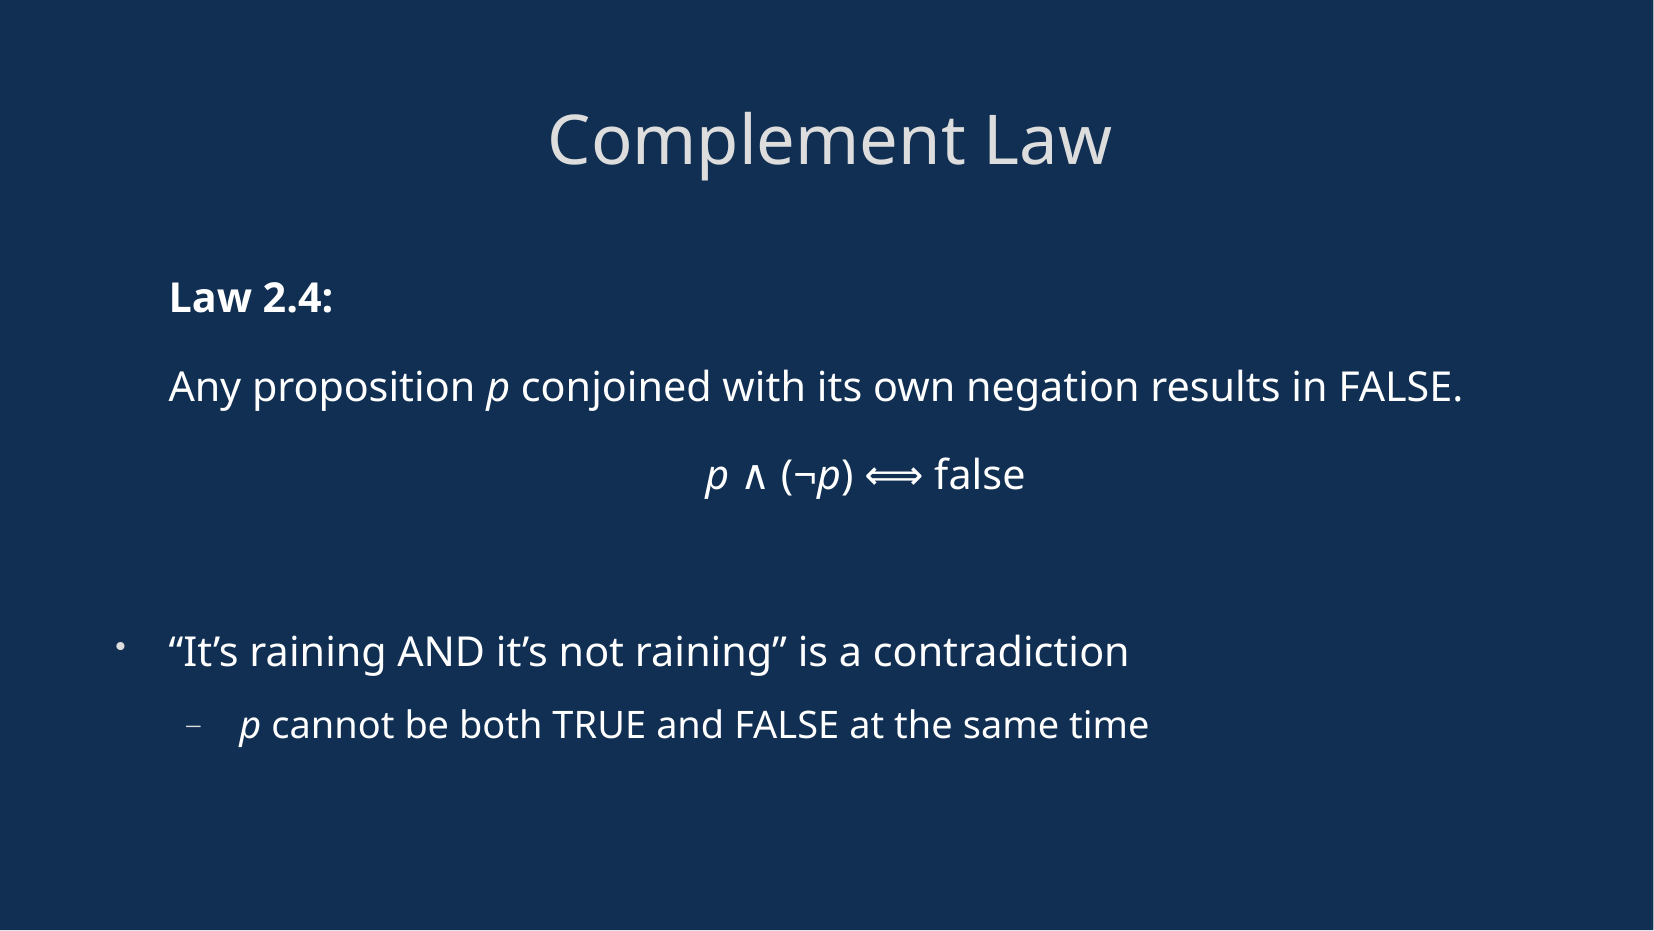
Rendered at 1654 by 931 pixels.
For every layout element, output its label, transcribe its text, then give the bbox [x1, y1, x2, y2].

list Law 2.4: Any proposition p conjoined with its own negation results in FALSE. p ∧ (¬p) ⟺ false “It’s raining AND it’s not raining” is a contradiction p cannot be both TRUE and FALSE at the same time [97, 268, 1563, 806]
title Complement Law [97, 56, 1563, 220]
